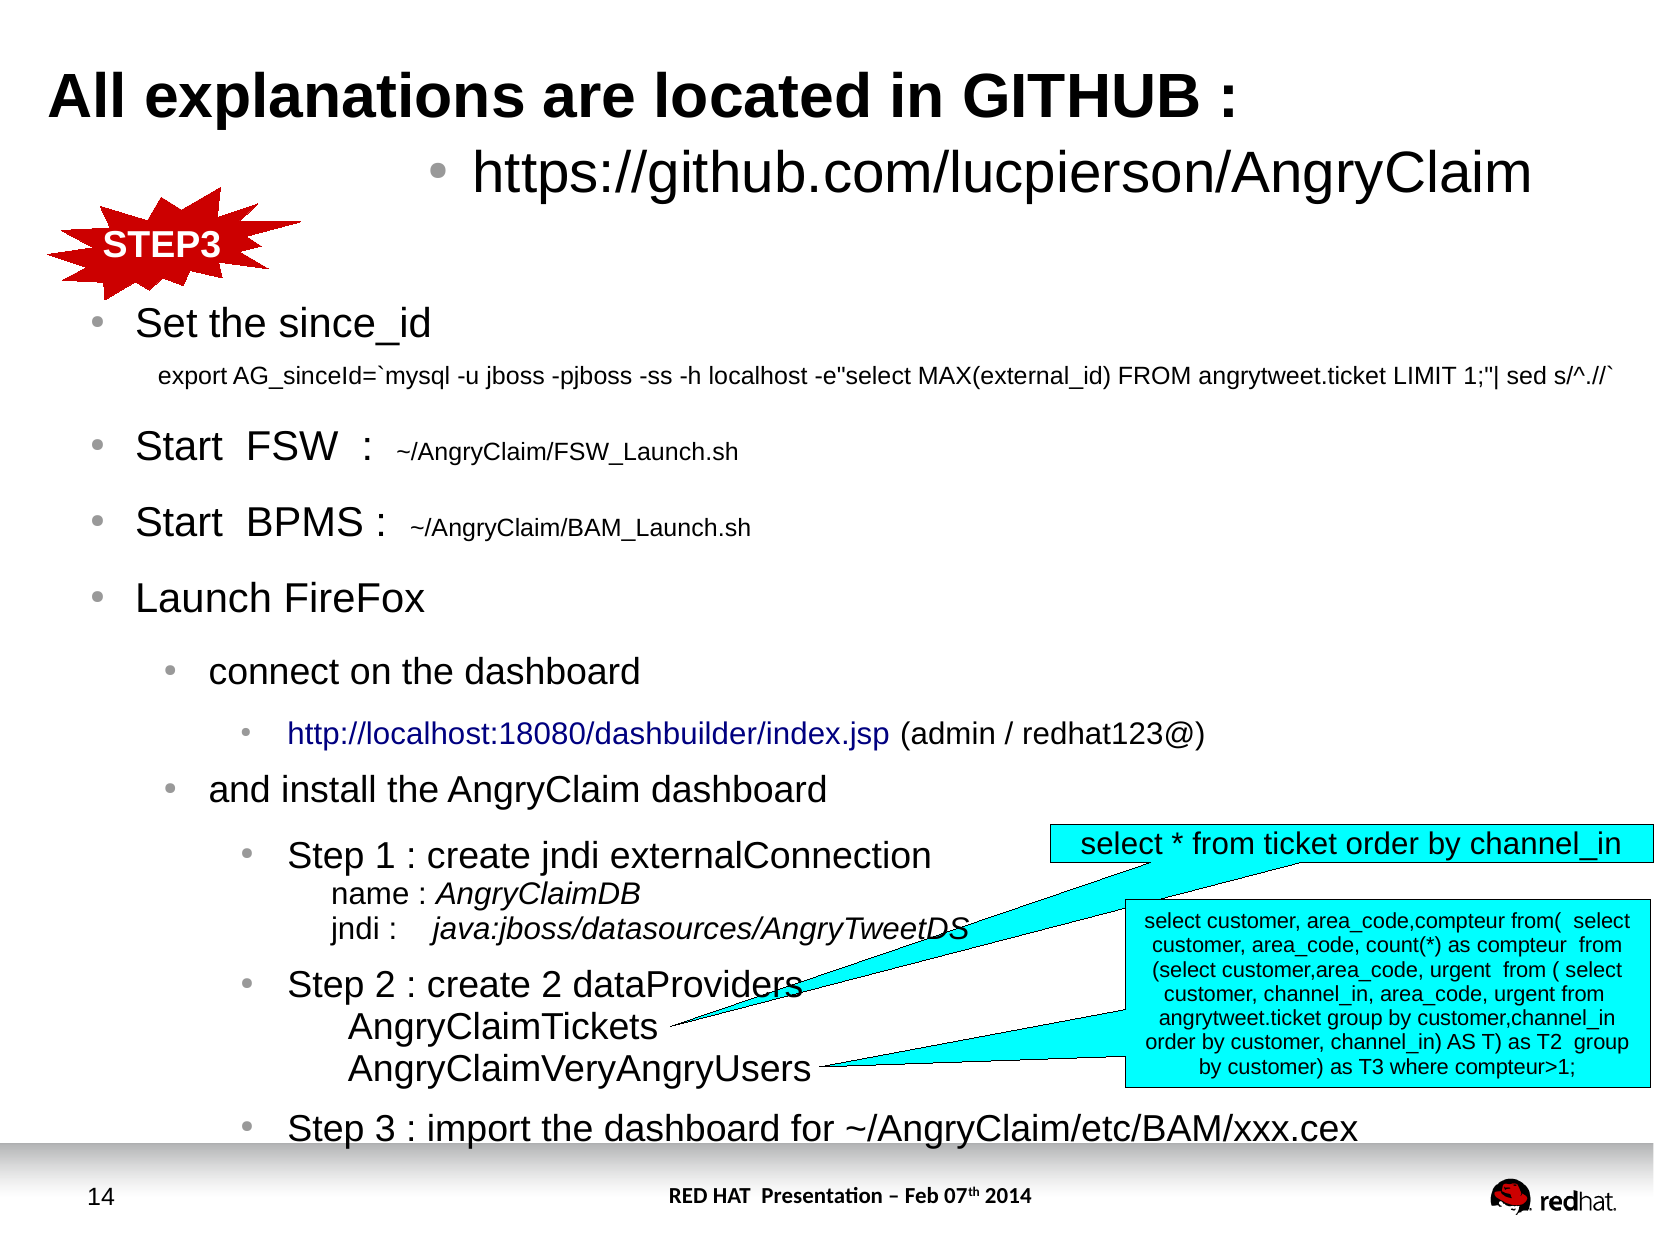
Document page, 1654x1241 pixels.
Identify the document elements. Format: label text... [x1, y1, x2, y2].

text_box STEP3 [47, 187, 301, 300]
list https://github.com/lucpierson/AngryClaim [412, 140, 1576, 226]
text_box select customer, area_code,compteur from( select customer, area_code, count(*) as compteur from (select customer,area_code, urgent from ( select customer, channel_in, area_code, urgent from angrytweet.ticket group by customer,channel_in order by customer, channel_in) AS T) as T2 group by customer) as T3 where compteur>1; [819, 899, 1651, 1088]
title All explanations are located in GITHUB : [47, 2, 1536, 190]
picture [0, 1143, 1654, 1241]
list Set the since_id export AG_sinceId=`mysql -u jboss -pjboss -ss -h localhost -e"select MAX(external_id) FROM angrytweet.ticket LIMIT 1;"| sed s/^.//` Start FSW : ~/AngryClaim/FSW_Launch.sh Start BPMS : ~/AngryClaim/BAM_Launch.sh Launch FireFox connect on the dashboard http://localhost:18080/dashbuilder/index.jsp (admin / redhat123@) and install the AngryClaim dashboard Step 1 : create jndi externalConnection name : AngryClaimDB jndi : java:jboss/datasources/AngryTweetDS Step 2 : create 2 dataProviders AngryClaimTickets AngryClaimVeryAngryUsers Step 3 : import the dashboard for ~/AngryClaim/etc/BAM/xxx.cex [75, 300, 1654, 1150]
